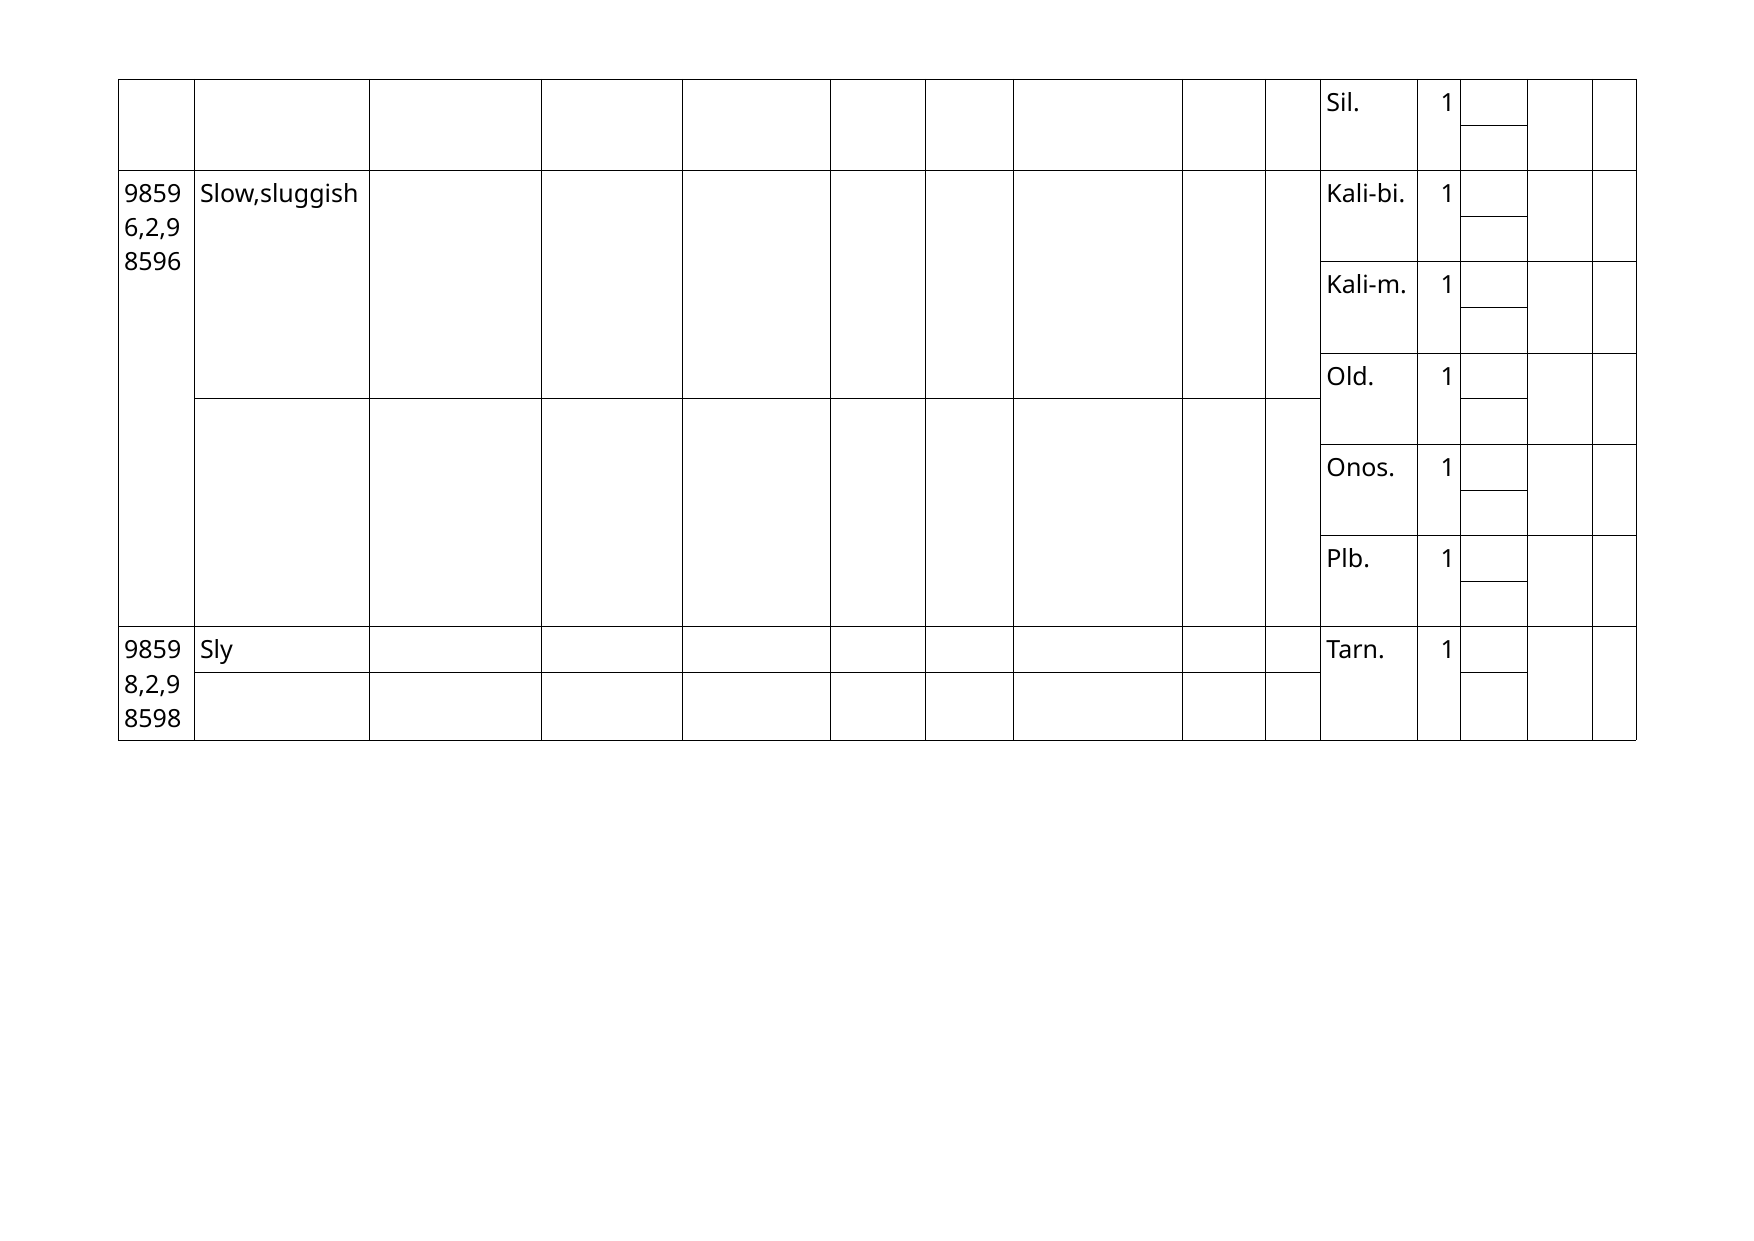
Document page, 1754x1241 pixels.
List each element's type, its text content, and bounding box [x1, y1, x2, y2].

table_cell [1014, 171, 1182, 398]
table_cell [1593, 262, 1636, 353]
table_cell [1593, 536, 1636, 626]
table_cell 1 [1418, 262, 1460, 353]
table_cell [1461, 491, 1527, 535]
table_cell [926, 80, 1013, 170]
table_cell [1528, 80, 1592, 170]
table_cell [831, 399, 925, 626]
table_cell [831, 627, 925, 672]
table_cell [1461, 171, 1527, 216]
table_cell Onos. [1321, 445, 1417, 535]
table_cell [1528, 262, 1592, 353]
table_cell [1593, 354, 1636, 444]
table_cell [1461, 80, 1527, 124]
table_cell [1461, 262, 1527, 307]
table_cell [1014, 80, 1182, 170]
table_cell 1 [1418, 445, 1460, 535]
table_cell [1461, 673, 1527, 740]
table_cell [370, 627, 541, 672]
table_cell Old. [1321, 354, 1417, 444]
table_cell [1266, 80, 1320, 170]
table_cell [683, 399, 830, 626]
table_cell [1266, 673, 1320, 740]
table_cell 1 [1418, 627, 1460, 740]
table_cell Tarn. [1321, 627, 1417, 740]
table_cell [1183, 399, 1265, 626]
table_cell [1461, 399, 1527, 444]
table_cell [683, 171, 830, 398]
table_cell [926, 171, 1013, 398]
table_cell [1014, 399, 1182, 626]
table_cell Kali-m. [1321, 262, 1417, 353]
table_cell [195, 673, 369, 740]
table_cell [1266, 399, 1320, 626]
table_cell [370, 673, 541, 740]
table_cell [926, 673, 1013, 740]
table_cell [1014, 627, 1182, 672]
table_cell [926, 399, 1013, 626]
table_cell [683, 80, 830, 170]
table_cell Slow,sluggish [195, 171, 369, 398]
table_cell Kali-bi. [1321, 171, 1417, 261]
table_cell [1461, 536, 1527, 581]
table_cell [370, 171, 541, 398]
table_cell [1593, 445, 1636, 535]
table_cell [1528, 627, 1592, 740]
table_cell Sil. [1321, 80, 1417, 170]
table_cell [195, 399, 369, 626]
table_cell [1014, 673, 1182, 740]
table_cell [683, 627, 830, 672]
table_cell [542, 171, 682, 398]
table_cell [1461, 582, 1527, 626]
table_cell [1266, 171, 1320, 398]
table_cell [119, 80, 194, 170]
table_cell [1461, 627, 1527, 672]
table_cell [542, 80, 682, 170]
table_cell [1593, 627, 1636, 740]
table_cell [1528, 171, 1592, 261]
table_cell [831, 673, 925, 740]
table_cell [1461, 308, 1527, 353]
table_cell [542, 399, 682, 626]
table_cell [1266, 627, 1320, 672]
table_cell [831, 80, 925, 170]
table_cell [542, 627, 682, 672]
table_cell [1593, 171, 1636, 261]
table_cell [1461, 217, 1527, 261]
table_cell [370, 80, 541, 170]
table_cell [1183, 673, 1265, 740]
table_cell [1528, 354, 1592, 444]
table_cell [1461, 126, 1527, 170]
table_cell Sly [195, 627, 369, 672]
table_cell [195, 80, 369, 170]
table_cell [542, 673, 682, 740]
table_cell 1 [1418, 536, 1460, 626]
table_cell 1 [1418, 354, 1460, 444]
table_cell [1183, 627, 1265, 672]
table_cell [1528, 445, 1592, 535]
table_cell 98596,2,98596 [119, 171, 194, 626]
table_cell [1183, 171, 1265, 398]
table_cell 98598,2,98598 [119, 627, 194, 740]
table_cell 1 [1418, 80, 1460, 170]
table_cell 1 [1418, 171, 1460, 261]
table_cell Plb. [1321, 536, 1417, 626]
table_cell [1528, 536, 1592, 626]
table_cell [1183, 80, 1265, 170]
table_cell [926, 627, 1013, 672]
table_cell [1593, 80, 1636, 170]
table_cell [683, 673, 830, 740]
table_cell [1461, 354, 1527, 398]
table_cell [831, 171, 925, 398]
table_cell [1461, 445, 1527, 489]
table_cell [370, 399, 541, 626]
